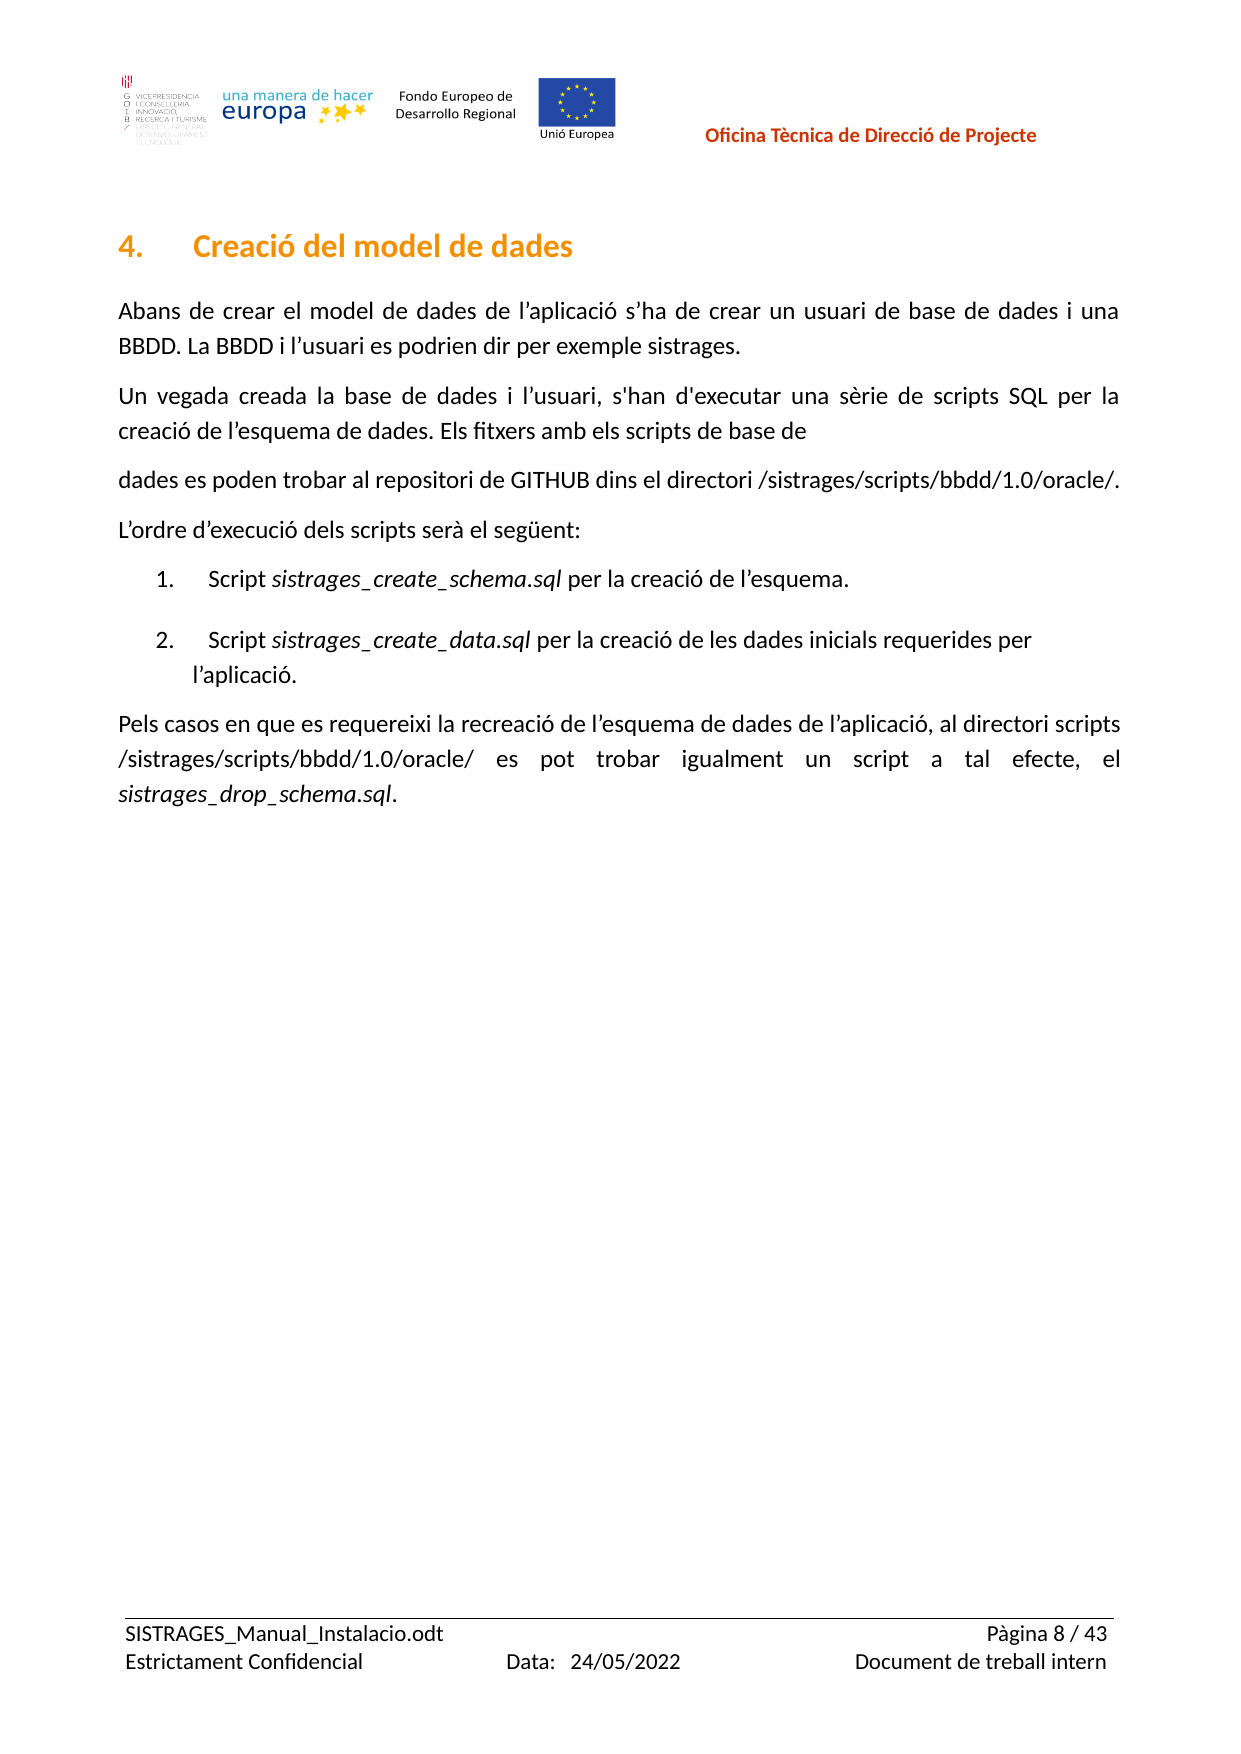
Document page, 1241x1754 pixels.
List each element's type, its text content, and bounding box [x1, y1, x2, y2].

text dades es poden trobar al repositori de GITHUB dins el directori /sistrages/scripts/bbdd/1.0/oracle/. [118, 464, 1122, 495]
subtitle Creació del model de dades [118, 225, 1122, 266]
text Abans de crear el model de dades de l’aplicació s’ha de crear un usuari de base de dades i una BBDD. La BBDD i l’usuari es podrien dir per exemple sistrages. [118, 295, 1122, 361]
text L’ordre d’execució dels scripts serà el següent: [118, 514, 1122, 544]
text Pels casos en que es requereixi la recreació de l’esquema de dades de l’aplicació, al directori scripts /sistrages/scripts/bbdd/1.0/oracle/ es pot trobar igualment un script a tal efecte, el sistrages_drop_schema.sql. [118, 708, 1122, 809]
text Un vegada creada la base de dades i l’usuari, s'han d'executar una sèrie de scripts SQL per la creació de l’esquema de dades. Els fitxers amb els scripts de base de [118, 380, 1122, 445]
text 1. Script sistrages_create_schema.sql per la creació de l’esquema. [155, 563, 1122, 594]
text 2. Script sistrages_create_data.sql per la creació de les dades inicials requerides per l’aplicació. [155, 624, 1122, 689]
picture [118, 73, 213, 147]
picture [219, 73, 621, 147]
